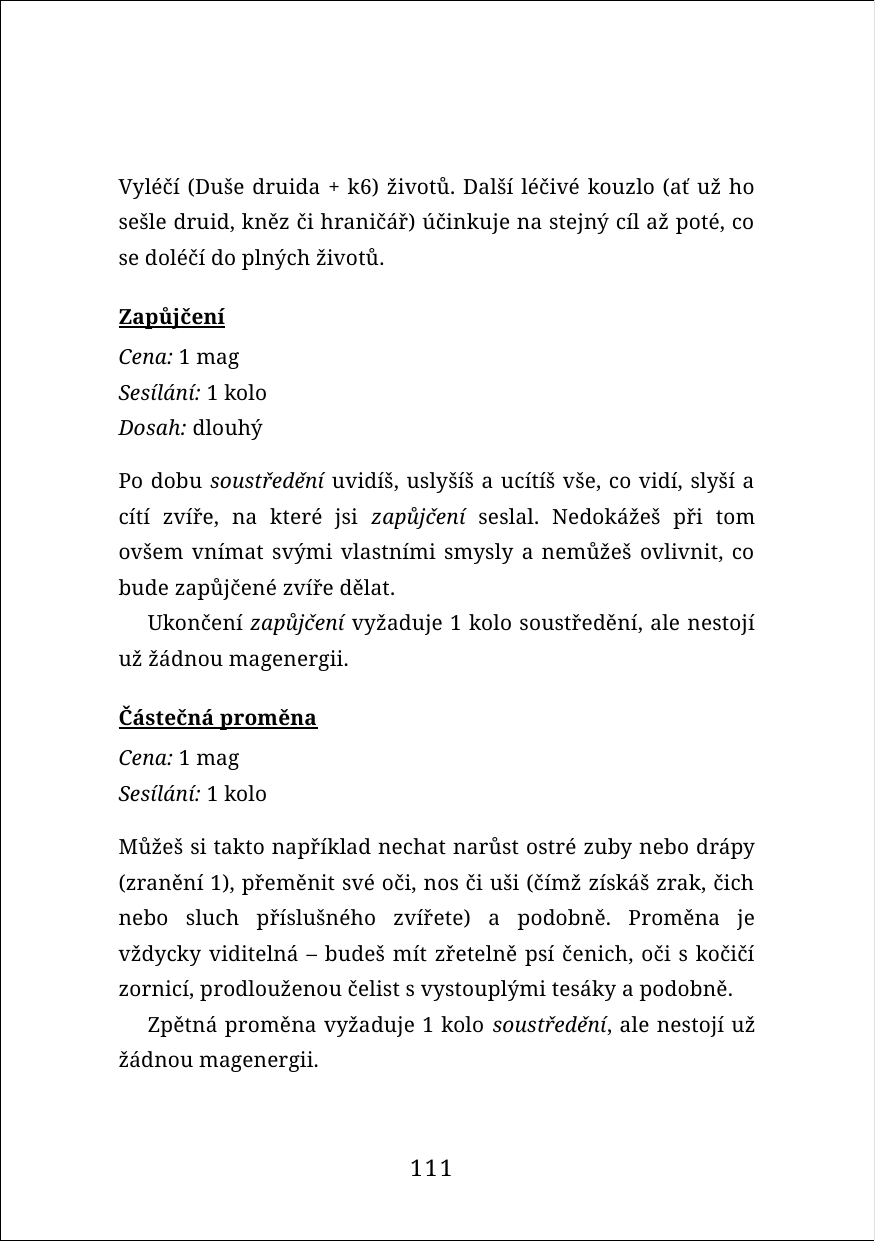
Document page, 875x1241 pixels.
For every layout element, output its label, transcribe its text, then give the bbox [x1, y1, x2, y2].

text Cena: 1 mag Sesílání: 1 kolo [118, 743, 756, 807]
text Cena: 1 mag Sesílání: 1 kolo Dosah: dlouhý [118, 342, 756, 442]
subtitle Zapůjčení [118, 302, 756, 330]
subtitle Částečná proměna [118, 703, 756, 732]
text Můžeš si takto například nechat narůst ostré zuby nebo drápy (zranění 1), přeměnit své oči, nos či uši (čímž získáš zrak, čich nebo sluch příslušného zvířete) a podobně. Proměna je vždycky viditelná – budeš mít zřetelně psí čenich, oči s kočičí zornicí, prodlouženou čelist s vystouplými tesáky a podobně. Zpětná proměna vyžaduje 1 kolo soustředění, ale nestojí už žádnou magenergii. [118, 832, 756, 1074]
text Vyléčí (Duše druida + k6) životů. Další léčivé kouzlo (ať už ho sešle druid, kněz či hraničář) účinkuje na stejný cíl až poté, co se doléčí do plných životů. [118, 172, 756, 271]
text Po dobu soustředění uvidíš, uslyšíš a ucítíš vše, co vidí, slyší a cítí zvíře, na které jsi zapůjčení seslal. Nedokážeš při tom ovšem vnímat svými vlastními smysly a nemůžeš ovlivnit, co bude zapůjčené zvíře dělat. Ukončení zapůjčení vyžaduje 1 kolo soustředění, ale nestojí už žádnou magenergii. [118, 466, 756, 672]
